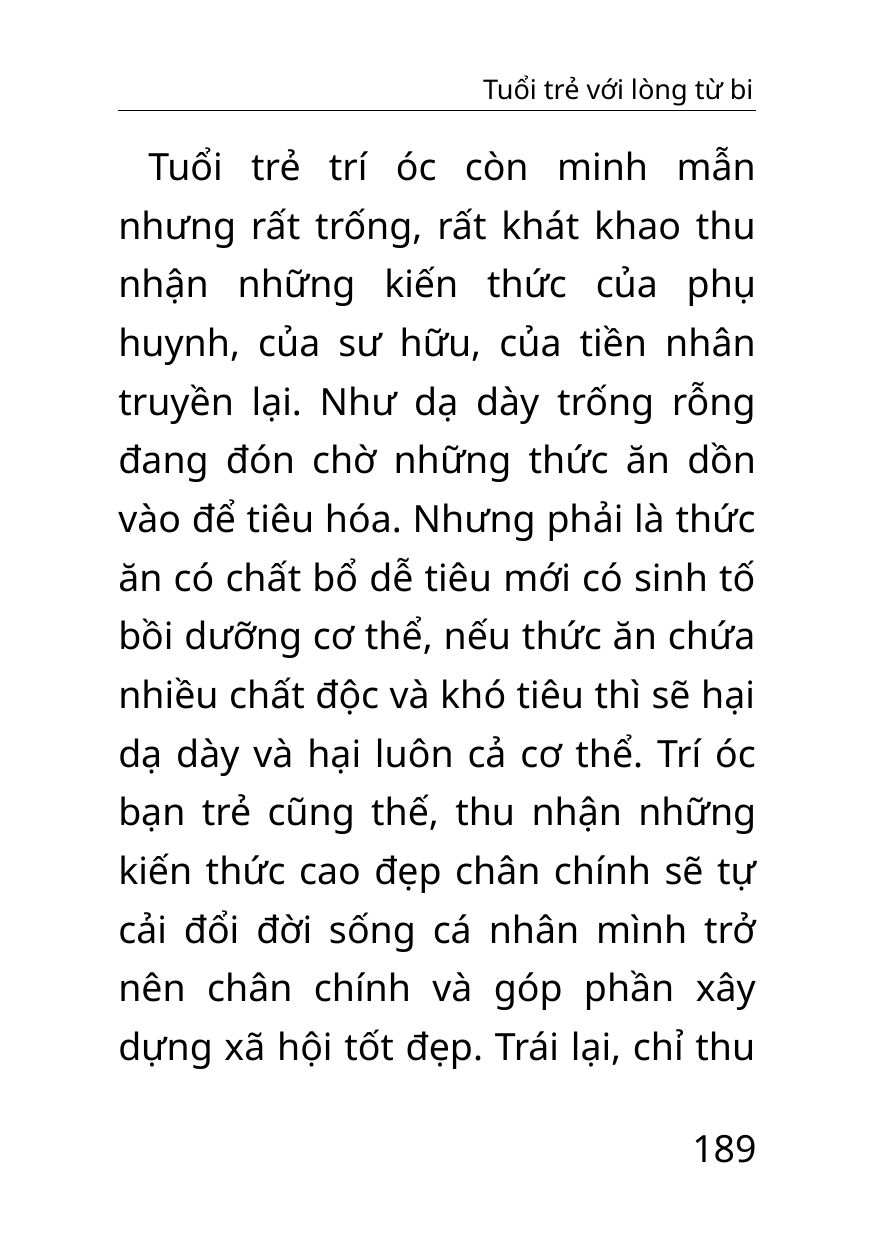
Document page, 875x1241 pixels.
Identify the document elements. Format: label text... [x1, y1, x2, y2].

text Tuổi trẻ trí óc còn minh mẫn nhưng rất trống, rất khát khao thu nhận những kiến thức của phụ huynh, của sư hữu, của tiền nhân truyền lại. Như dạ dày trống rỗng đang đón chờ những thức ăn dồn vào để tiêu hóa. Nhưng phải là thức ăn có chất bổ dễ tiêu mới có sinh tố bồi dưỡng cơ thể, nếu thức ăn chứa nhiều chất độc và khó tiêu thì sẽ hại dạ dày và hại luôn cả cơ thể. Trí óc bạn trẻ cũng thế, thu nhận những kiến thức cao đẹp chân chính sẽ tự cải đổi đời sống cá nhân mình trở nên chân chính và góp phần xây dựng xã hội tốt đẹp. Trái lại, chỉ thu [118, 141, 756, 1071]
